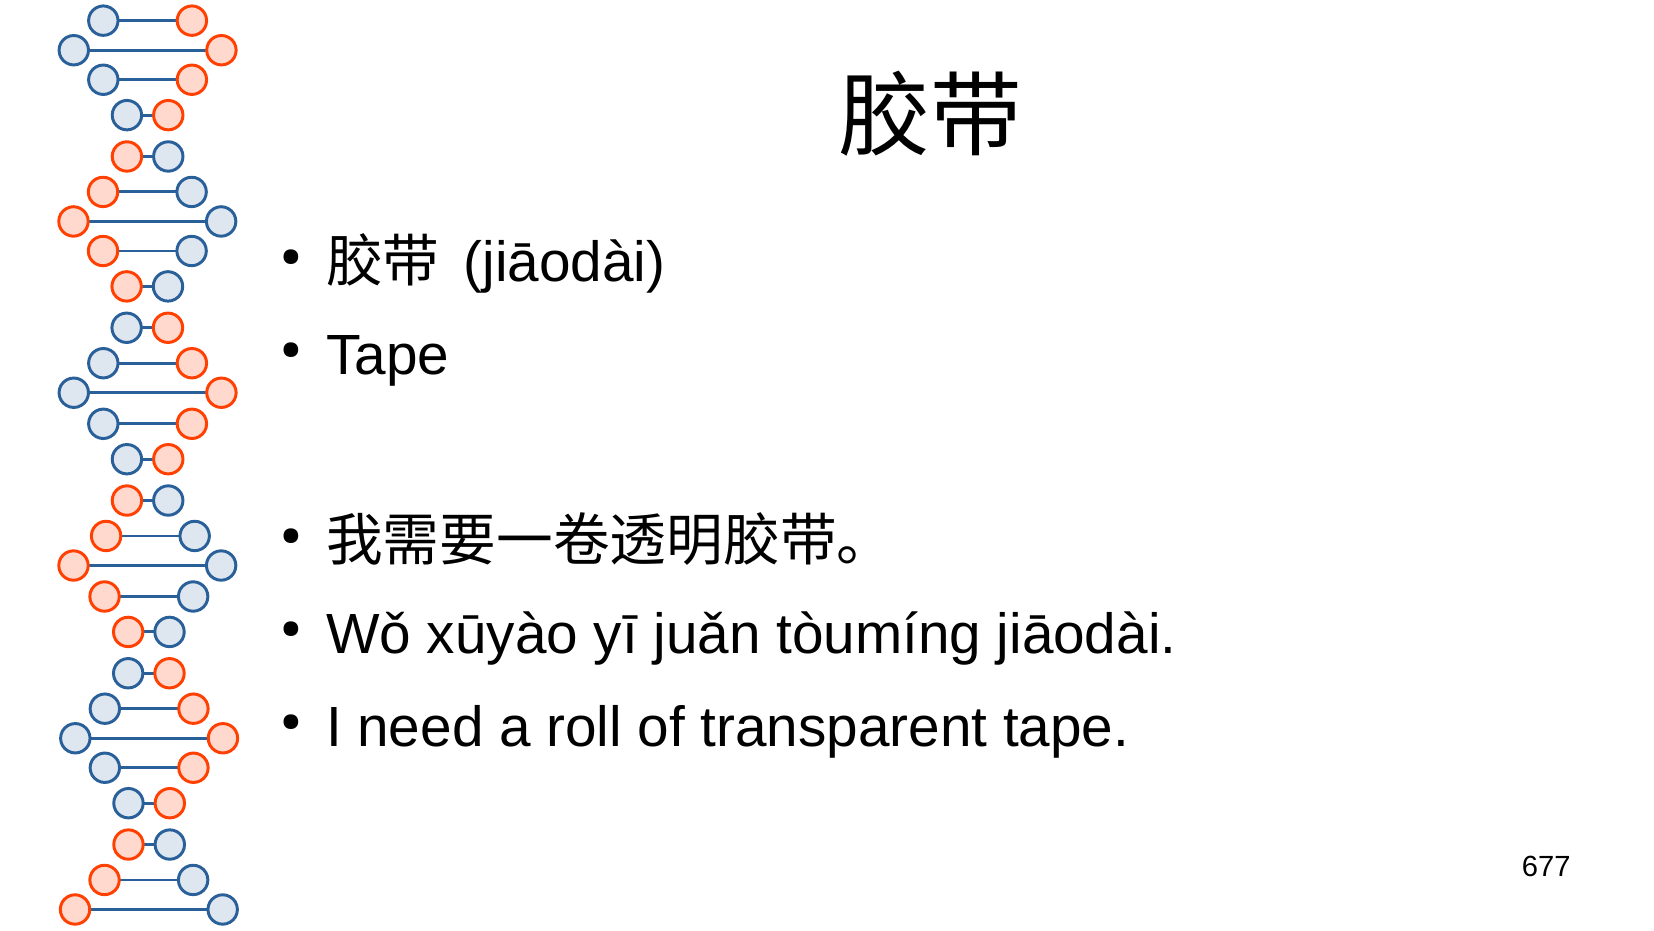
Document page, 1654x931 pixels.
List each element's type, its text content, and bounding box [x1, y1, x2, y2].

list 胶带 (jiāodài) Tape 我需要一卷透明胶带。 Wǒ xūyào yī juǎn tòumíng jiāodài. I need a roll of transparent tape. [265, 224, 1595, 764]
title 胶带 [265, 35, 1595, 189]
